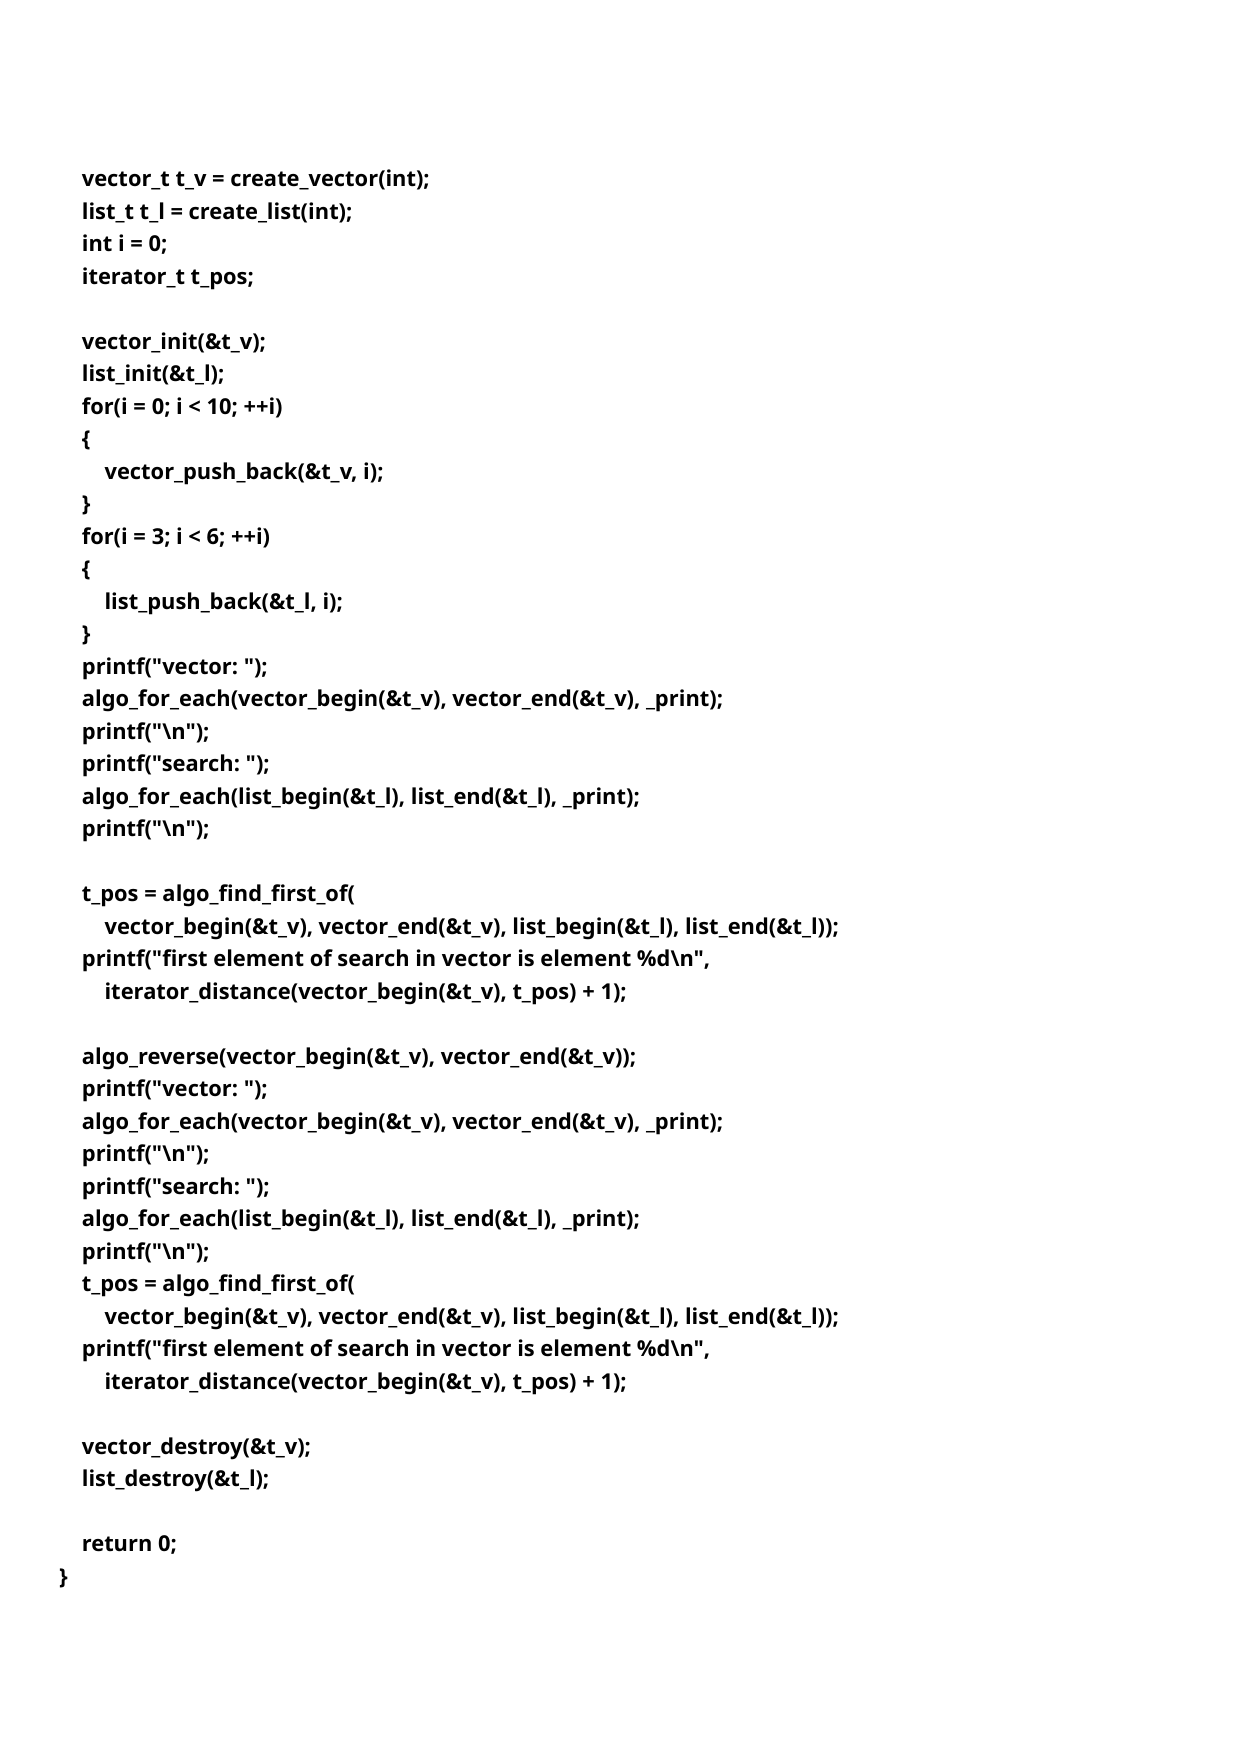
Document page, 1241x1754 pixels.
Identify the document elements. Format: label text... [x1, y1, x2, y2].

text vector_t t_v = create_vector(int); [59, 162, 1181, 194]
text printf("vector: "); [59, 1072, 1181, 1104]
text { [59, 552, 1181, 584]
text printf("search: "); [59, 1169, 1181, 1202]
text t_pos = algo_find_first_of( [59, 1267, 1181, 1299]
text vector_begin(&t_v), vector_end(&t_v), list_begin(&t_l), list_end(&t_l)); [59, 1299, 1181, 1332]
text for(i = 0; i < 10; ++i) [59, 389, 1181, 422]
text list_init(&t_l); [59, 357, 1181, 389]
text printf("vector: "); [59, 649, 1181, 682]
text algo_for_each(vector_begin(&t_v), vector_end(&t_v), _print); [59, 682, 1181, 714]
text for(i = 3; i < 6; ++i) [59, 519, 1181, 552]
text printf("\n"); [59, 1234, 1181, 1267]
text printf("\n"); [59, 714, 1181, 747]
text { [59, 422, 1181, 454]
text list_t t_l = create_list(int); [59, 194, 1181, 227]
text algo_for_each(list_begin(&t_l), list_end(&t_l), _print); [59, 779, 1181, 812]
text iterator_t t_pos; [59, 259, 1181, 292]
text t_pos = algo_find_first_of( [59, 877, 1181, 909]
text printf("\n"); [59, 812, 1181, 844]
text } [59, 1559, 1181, 1592]
text printf("first element of search in vector is element %d\n", [59, 1332, 1181, 1364]
text printf("search: "); [59, 747, 1181, 779]
text list_push_back(&t_l, i); [59, 584, 1181, 617]
text printf("first element of search in vector is element %d\n", [59, 942, 1181, 974]
text vector_begin(&t_v), vector_end(&t_v), list_begin(&t_l), list_end(&t_l)); [59, 909, 1181, 942]
text iterator_distance(vector_begin(&t_v), t_pos) + 1); [59, 1364, 1181, 1397]
text int i = 0; [59, 227, 1181, 259]
text algo_reverse(vector_begin(&t_v), vector_end(&t_v)); [59, 1039, 1181, 1072]
text iterator_distance(vector_begin(&t_v), t_pos) + 1); [59, 974, 1181, 1007]
text list_destroy(&t_l); [59, 1462, 1181, 1494]
text printf("\n"); [59, 1137, 1181, 1169]
text } [59, 487, 1181, 519]
text return 0; [59, 1527, 1181, 1559]
text algo_for_each(list_begin(&t_l), list_end(&t_l), _print); [59, 1202, 1181, 1234]
text vector_init(&t_v); [59, 324, 1181, 357]
text } [59, 617, 1181, 649]
text vector_destroy(&t_v); [59, 1429, 1181, 1462]
text algo_for_each(vector_begin(&t_v), vector_end(&t_v), _print); [59, 1104, 1181, 1137]
text vector_push_back(&t_v, i); [59, 454, 1181, 487]
